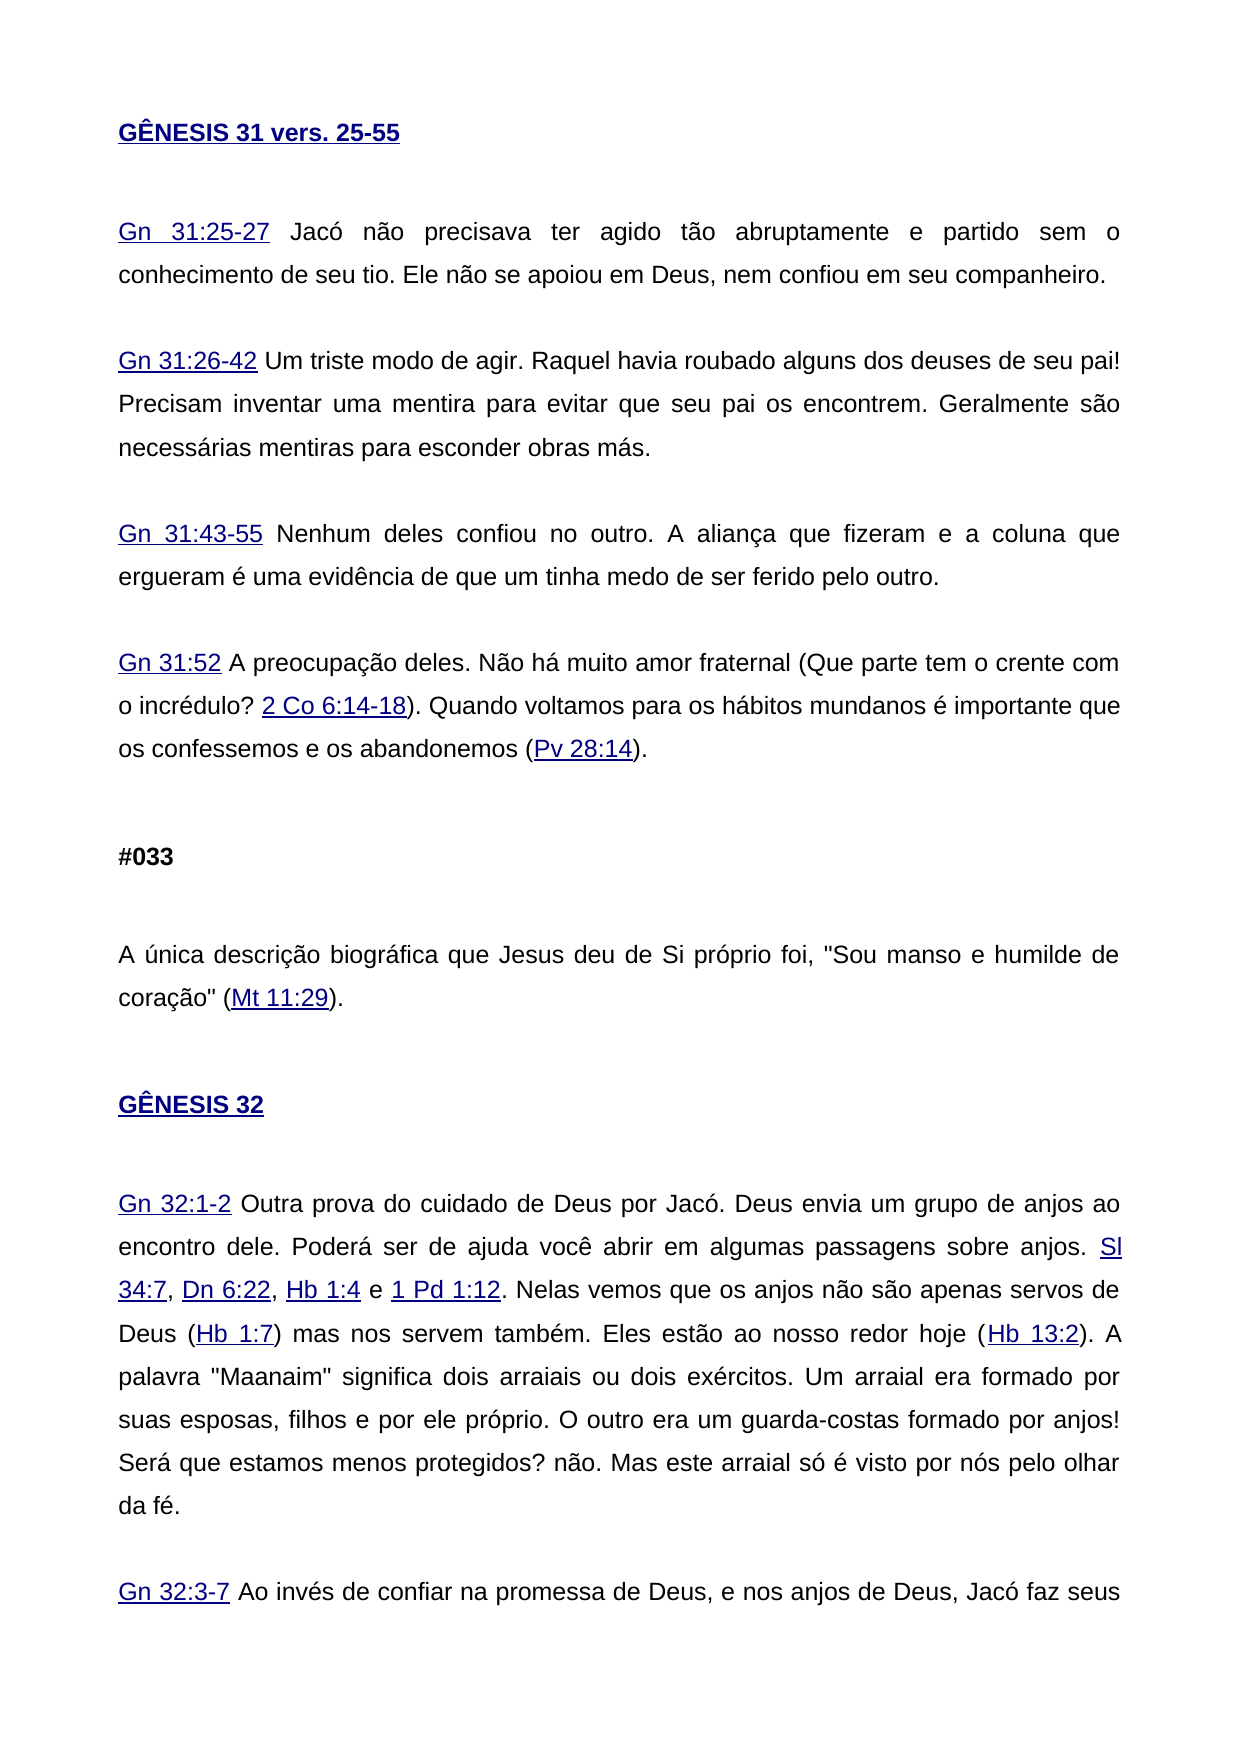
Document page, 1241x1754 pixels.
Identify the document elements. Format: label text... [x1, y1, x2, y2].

text Gn 31:25-27 Jacó não precisava ter agido tão abruptamente e partido sem o conhecimento de seu tio. Ele não se apoiou em Deus, nem confiou em seu companheiro. [118, 217, 1122, 289]
text Gn 32:1-2 Outra prova do cuidado de Deus por Jacó. Deus envia um grupo de anjos ao encontro dele. Poderá ser de ajuda você abrir em algumas passagens sobre anjos. Sl 34:7, Dn 6:22, Hb 1:4 e 1 Pd 1:12. Nelas vemos que os anjos não são apenas servos de Deus (Hb 1:7) mas nos servem também. Eles estão ao nosso redor hoje (Hb 13:2). A palavra "Maanaim" significa dois arraiais ou dois exércitos. Um arraial era formado por suas esposas, filhos e por ele próprio. O outro era um guarda-costas formado por anjos! Será que estamos menos protegidos? não. Mas este arraial só é visto por nós pelo olhar da fé. [118, 1189, 1122, 1520]
subtitle GÊNESIS 31 vers. 25-55 [118, 118, 1122, 147]
subtitle GÊNESIS 32 [118, 1090, 1122, 1119]
text A única descrição biográfica que Jesus deu de Si próprio foi, "Sou manso e humilde de coração" (Mt 11:29). [118, 940, 1122, 1012]
text Gn 31:26-42 Um triste modo de agir. Raquel havia roubado alguns dos deuses de seu pai! Precisam inventar uma mentira para evitar que seu pai os encontrem. Geralmente são necessárias mentiras para esconder obras más. [118, 346, 1122, 461]
text Gn 32:3-7 Ao invés de confiar na promessa de Deus, e nos anjos de Deus, Jacó faz seus [118, 1577, 1122, 1606]
subtitle #033 [118, 841, 1122, 870]
text Gn 31:52 A preocupação deles. Não há muito amor fraternal (Que parte tem o crente com o incrédulo? 2 Co 6:14-18). Quando voltamos para os hábitos mundanos é importante que os confessemos e os abandonemos (Pv 28:14). [118, 648, 1122, 763]
text Gn 31:43-55 Nenhum deles confiou no outro. A aliança que fizeram e a coluna que ergueram é uma evidência de que um tinha medo de ser ferido pelo outro. [118, 519, 1122, 591]
